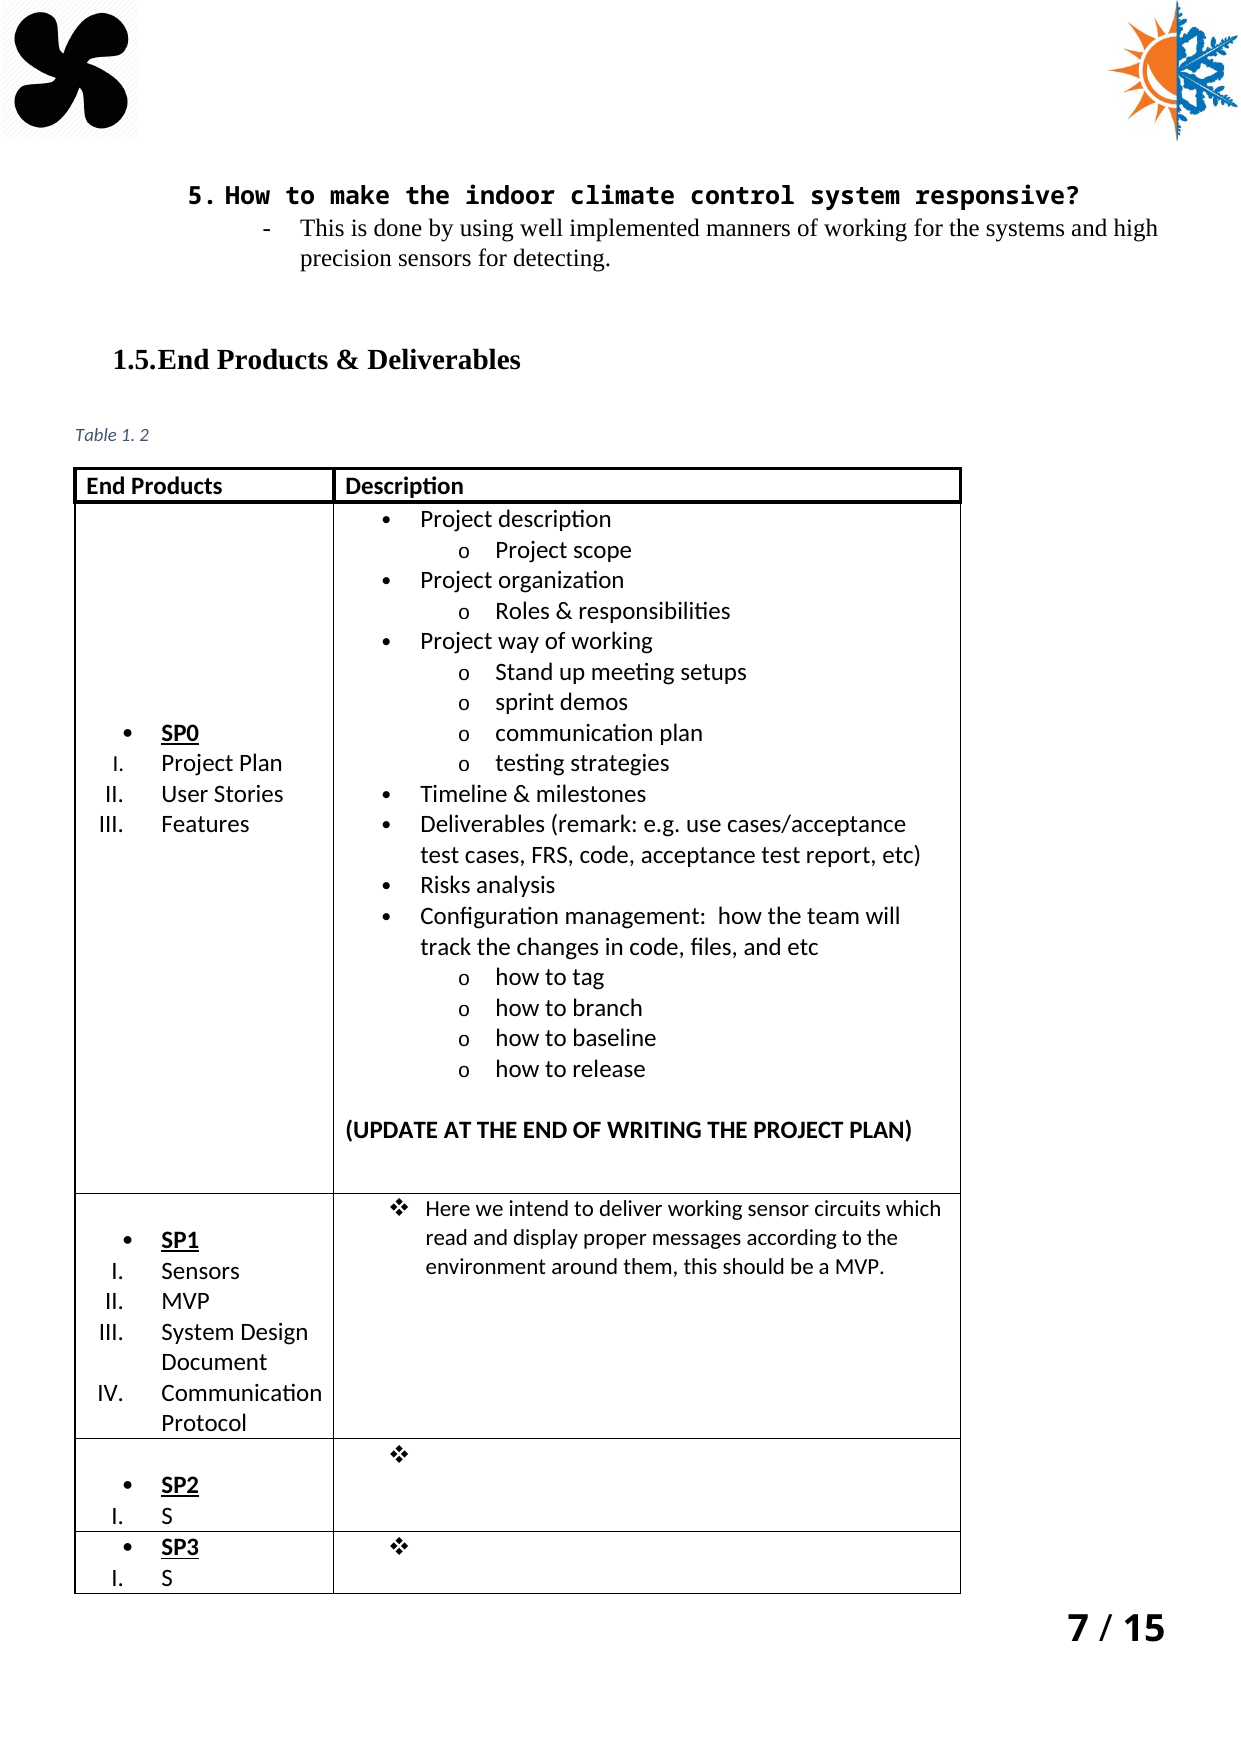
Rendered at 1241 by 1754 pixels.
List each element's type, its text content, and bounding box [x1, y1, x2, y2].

subtitle End Products & Deliverables [112, 342, 1165, 376]
table_cell SP0 Project Plan User Stories Features [76, 504, 333, 1193]
table_cell Project description Project scope Project organization Roles & responsibilities Project way of working Stand up meeting setups sprint demos communication plan testing strategies Timeline & milestones Deliverables (remark: e.g. use cases/acceptance test cases, FRS, code, acceptance test report, etc) Risks analysis Configuration management: how the team will track the changes in code, files, and etc how to tag how to branch how to baseline how to release (UPDATE AT THE END OF WRITING THE PROJECT PLAN) [334, 504, 960, 1193]
list This is done by using well implemented manners of working for the systems and high precision sensors for detecting. [262, 213, 1165, 272]
table_cell [334, 1532, 960, 1593]
table_header End Products [77, 470, 332, 500]
list How to make the indoor climate control system responsive? [187, 178, 1165, 212]
table_cell SP1 Sensors MVP System Design Document Communication Protocol [76, 1194, 333, 1438]
table_cell SP2 S [76, 1439, 333, 1531]
table_cell Here we intend to deliver working sensor circuits which read and display proper messages according to the environment around them, this should be a MVP. [334, 1194, 960, 1438]
table_cell SP3 S [76, 1532, 333, 1593]
table_cell [334, 1439, 960, 1531]
text Table 1. 2 [75, 423, 1165, 446]
table_header Description [336, 470, 959, 500]
